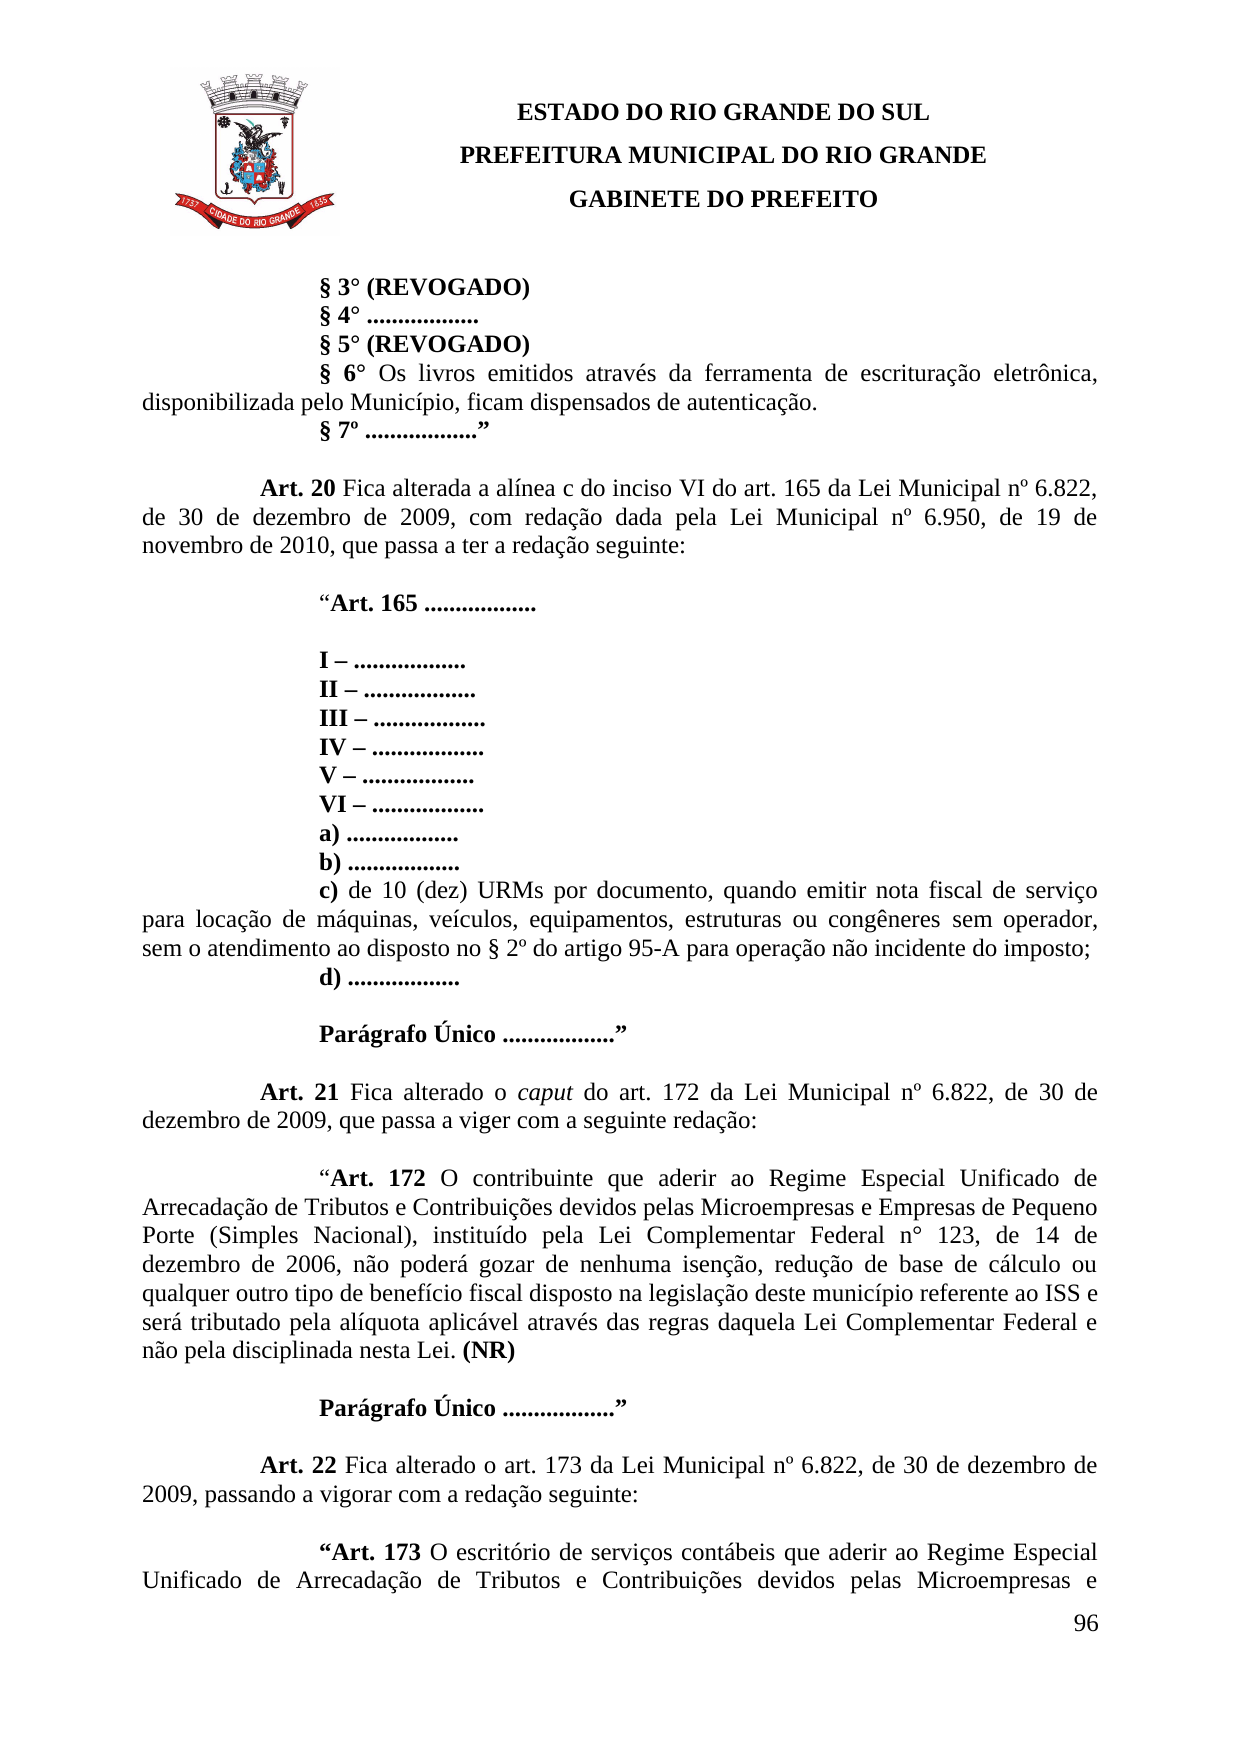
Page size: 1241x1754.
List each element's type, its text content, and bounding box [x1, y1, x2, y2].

text b) .................. [142, 847, 1098, 875]
text d) .................. [142, 962, 1098, 990]
text “Art. 172 O contribuinte que aderir ao Regime Especial Unificado de Arrecadação de Tributos e Contribuições devidos pelas Microempresas e Empresas de Pequeno Porte (Simples Nacional), instituído pela Lei Complementar Federal n° 123, de 14 de dezembro de 2006, não poderá gozar de nenhuma isenção, redução de base de cálculo ou qualquer outro tipo de benefício fiscal disposto na legislação deste município referente ao ISS e será tributado pela alíquota aplicável através das regras daquela Lei Complementar Federal e não pela disciplinada nesta Lei. (NR) [142, 1163, 1098, 1364]
text V – .................. [142, 760, 1098, 789]
text VI – .................. [142, 789, 1098, 818]
text IV – .................. [142, 732, 1098, 760]
text Parágrafo Único ..................” [142, 1393, 1098, 1422]
text Parágrafo Único ..................” [142, 1019, 1098, 1048]
text I – .................. [142, 645, 1098, 674]
text a) .................. [142, 818, 1098, 847]
text Art. 21 Fica alterado o caput do art. 172 da Lei Municipal nº 6.822, de 30 de dezembro de 2009, que passa a viger com a seguinte redação: [142, 1077, 1098, 1134]
text § 5° (REVOGADO) [142, 329, 1098, 358]
text Art. 20 Fica alterada a alínea c do inciso VI do art. 165 da Lei Municipal nº 6.822, de 30 de dezembro de 2009, com redação dada pela Lei Municipal nº 6.950, de 19 de novembro de 2010, que passa a ter a redação seguinte: [142, 473, 1098, 559]
text § 7º ..................” [142, 415, 1098, 444]
text c) de 10 (dez) URMs por documento, quando emitir nota fiscal de serviço para locação de máquinas, veículos, equipamentos, estruturas ou congêneres sem operador, sem o atendimento ao disposto no § 2º do artigo 95-A para operação não incidente do imposto; [142, 875, 1098, 962]
text § 4° .................. [142, 300, 1098, 329]
text II – .................. [142, 674, 1098, 703]
text § 6° Os livros emitidos através da ferramenta de escrituração eletrônica, disponibilizada pelo Município, ficam dispensados de autenticação. [142, 358, 1098, 415]
picture [169, 67, 340, 236]
text III – .................. [142, 703, 1098, 732]
text § 3° (REVOGADO) [142, 272, 1098, 300]
text Art. 22 Fica alterado o art. 173 da Lei Municipal nº 6.822, de 30 de dezembro de 2009, passando a vigorar com a redação seguinte: [142, 1450, 1098, 1508]
text “Art. 165 .................. [142, 588, 1098, 617]
text “Art. 173 O escritório de serviços contábeis que aderir ao Regime Especial Unificado de Arrecadação de Tributos e Contribuições devidos pelas Microempresas e [142, 1537, 1098, 1594]
